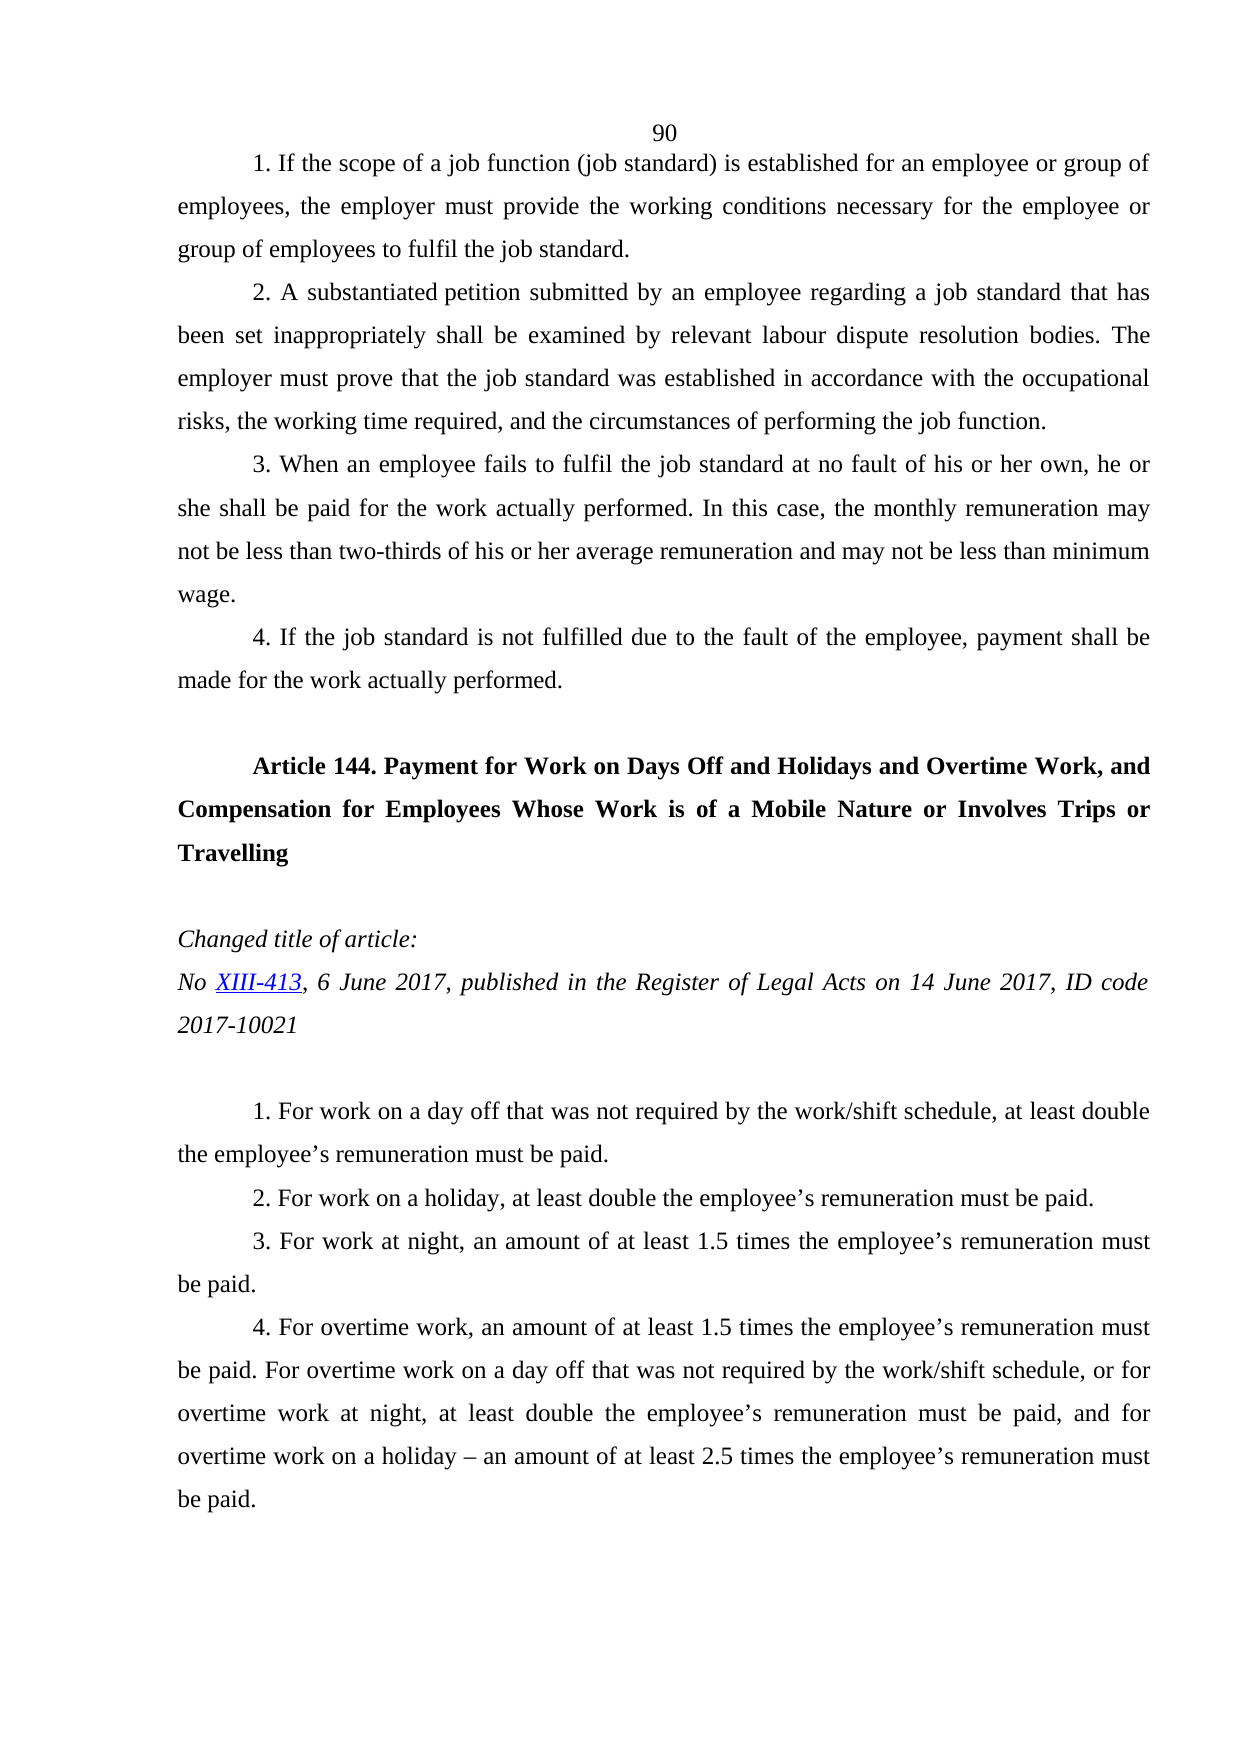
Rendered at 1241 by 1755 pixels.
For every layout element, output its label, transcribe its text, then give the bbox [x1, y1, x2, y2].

text 3. When an employee fails to fulfil the job standard at no fault of his or her own, he or she shall be paid for the work actually performed. In this case, the monthly remuneration may not be less than two-thirds of his or her average remuneration and may not be less than minimum wage. [177, 449, 1152, 608]
text No XIII-413, 6 June 2017, published in the Register of Legal Acts on 14 June 2017, ID code 2017-10021 [177, 967, 1152, 1039]
text 2. For work on a holiday, at least double the employee’s remuneration must be paid. [177, 1183, 1152, 1211]
text 2. A substantiated petition submitted by an employee regarding a job standard that has been set inappropriately shall be examined by relevant labour dispute resolution bodies. The employer must prove that the job standard was established in accordance with the occupational risks, the working time required, and the circumstances of performing the job function. [177, 277, 1152, 435]
text 4. For overtime work, an amount of at least 1.5 times the employee’s remuneration must be paid. For overtime work on a day off that was not required by the work/shift schedule, or for overtime work at night, at least double the employee’s remuneration must be paid, and for overtime work on a holiday – an amount of at least 2.5 times the employee’s remuneration must be paid. [177, 1312, 1152, 1513]
text 1. If the scope of a job function (job standard) is established for an employee or group of employees, the employer must provide the working conditions necessary for the employee or group of employees to fulfil the job standard. [177, 148, 1152, 263]
text 4. If the job standard is not fulfilled due to the fault of the employee, payment shall be made for the work actually performed. [177, 622, 1152, 694]
text Changed title of article: [177, 924, 1152, 953]
text 1. For work on a day off that was not required by the work/shift schedule, at least double the employee’s remuneration must be paid. [177, 1096, 1152, 1168]
text 3. For work at night, an amount of at least 1.5 times the employee’s remuneration must be paid. [177, 1226, 1152, 1298]
text Article 144. Payment for Work on Days Off and Holidays and Overtime Work, and Compensation for Employees Whose Work is of a Mobile Nature or Involves Trips or Travelling [177, 751, 1152, 866]
